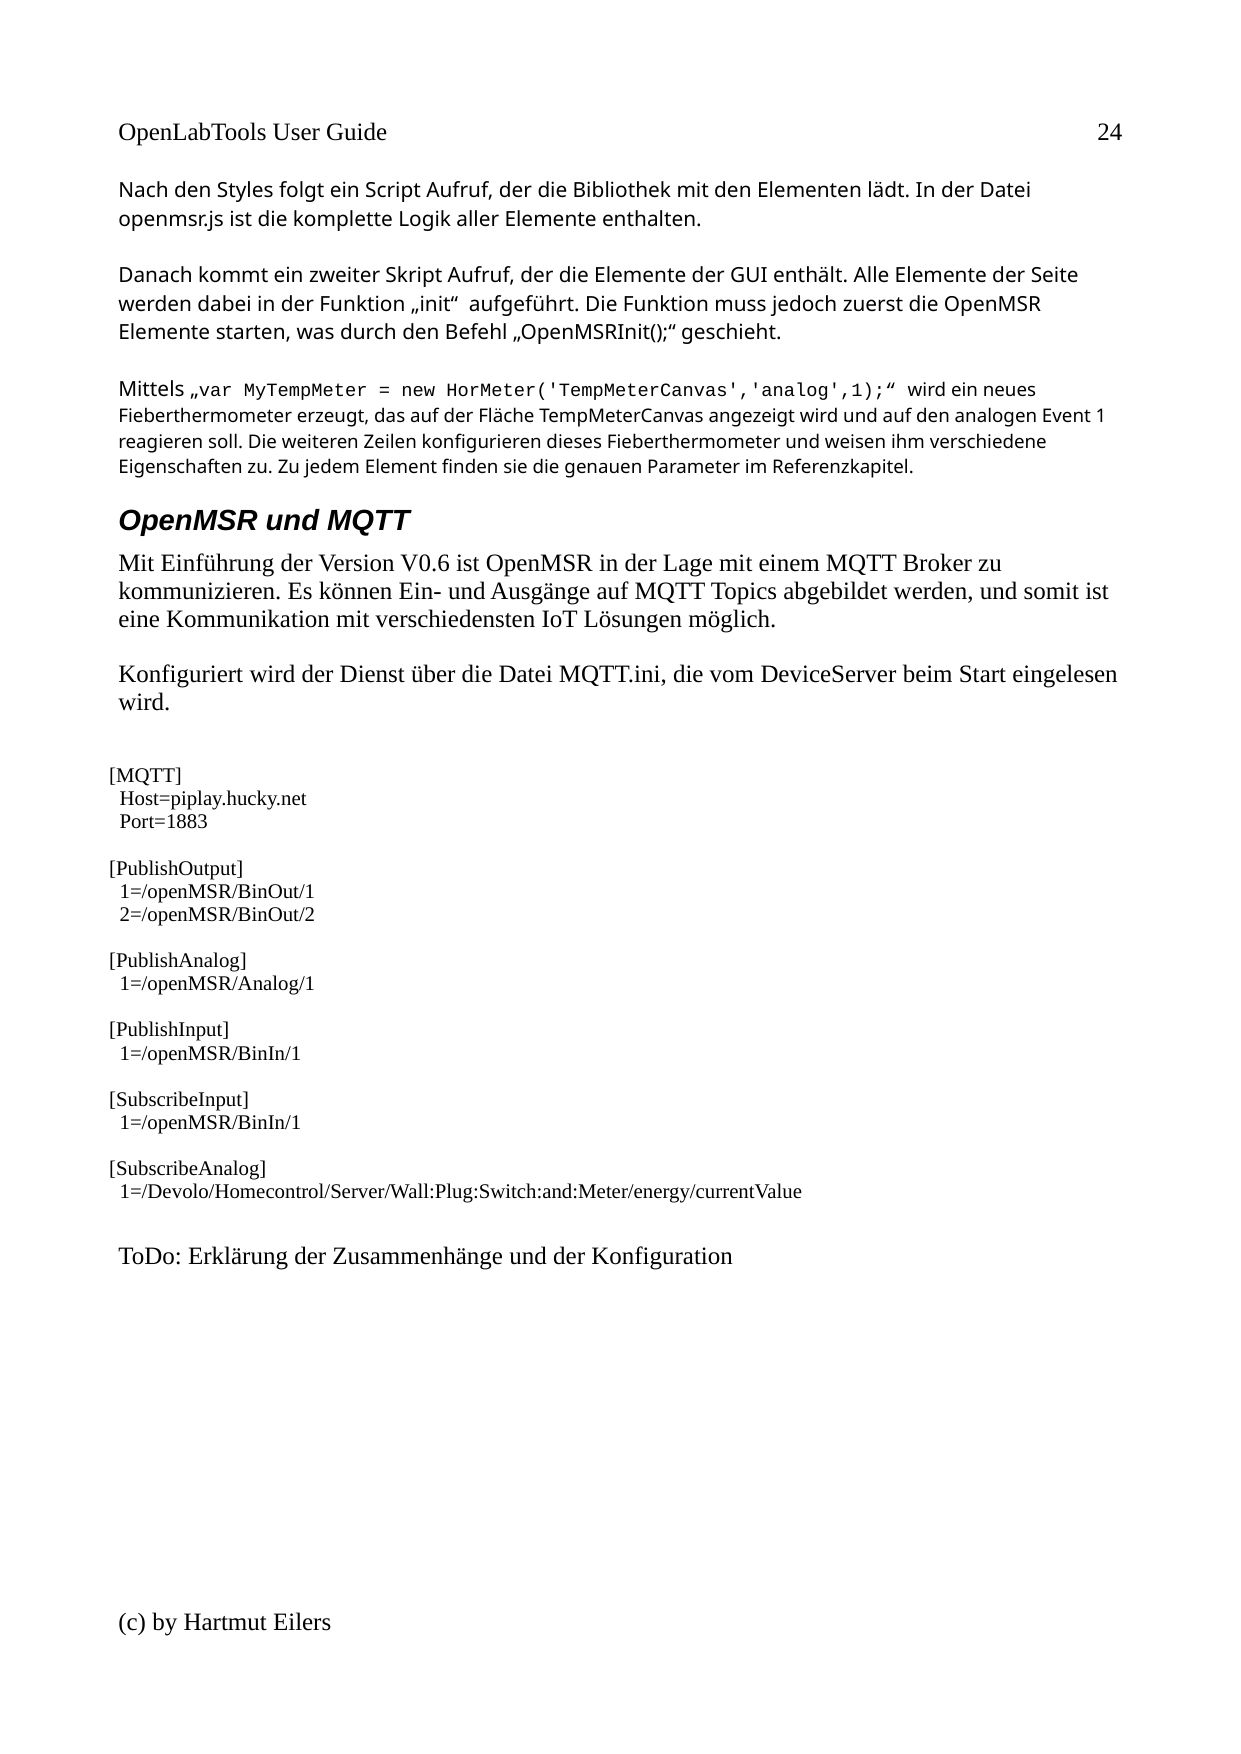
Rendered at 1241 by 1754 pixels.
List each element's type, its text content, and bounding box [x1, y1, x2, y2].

subtitle OpenMSR und MQTT [118, 504, 1122, 537]
text ToDo: Erklärung der Zusammenhänge und der Konfiguration [118, 1242, 1122, 1270]
text Nach den Styles folgt ein Script Aufruf, der die Bibliothek mit den Elementen lädt. In der Datei openmsr.js ist die komplette Logik aller Elemente enthalten. [118, 175, 1122, 232]
text Danach kommt ein zweiter Skript Aufruf, der die Elemente der GUI enthält. Alle Elemente der Seite werden dabei in der Funktion „init“ aufgeführt. Die Funktion muss jedoch zuerst die OpenMSR Elemente starten, was durch den Befehl „OpenMSRInit();“ geschieht. [118, 261, 1122, 346]
text Konfiguriert wird der Dienst über die Datei MQTT.ini, die vom DeviceServer beim Start eingelesen wird. [118, 660, 1122, 716]
text Mit Einführung der Version V0.6 ist OpenMSR in der Lage mit einem MQTT Broker zu kommunizieren. Es können Ein- und Ausgänge auf MQTT Topics abgebildet werden, und somit ist eine Kommunikation mit verschiedensten IoT Lösungen möglich. [118, 549, 1122, 633]
text Mittels „var MyTempMeter = new HorMeter('TempMeterCanvas','analog',1);“ wird ein neues Fieberthermometer erzeugt, das auf der Fläche TempMeterCanvas angezeigt wird und auf den analogen Event 1 reagieren soll. Die weiteren Zeilen konfigurieren dieses Fieberthermometer und weisen ihm verschiedene Eigenschaften zu. Zu jedem Element finden sie die genauen Parameter im Referenzkapitel. [118, 374, 1122, 479]
